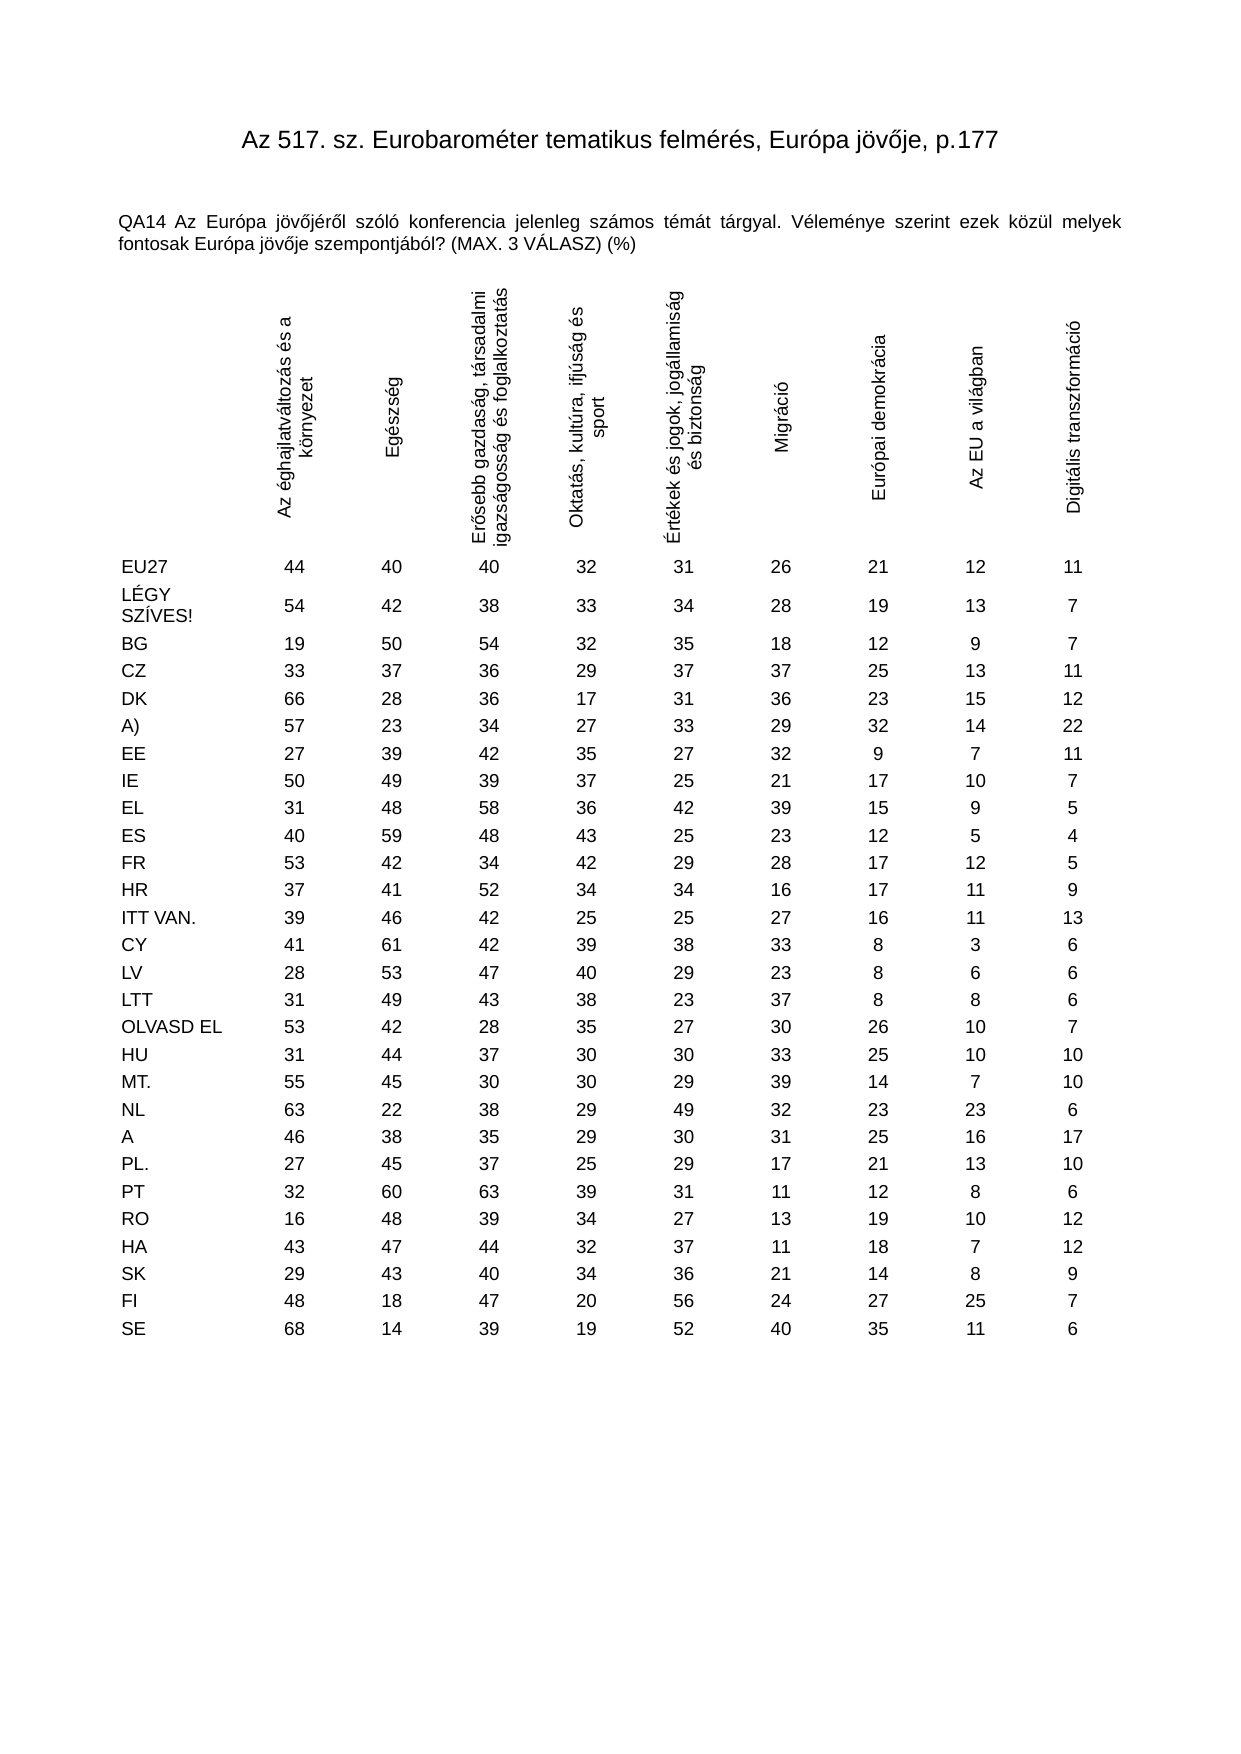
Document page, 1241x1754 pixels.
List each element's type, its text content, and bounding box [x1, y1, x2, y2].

table_header Oktatás, kultúra, ifjúság és sport [538, 282, 635, 553]
table_cell 23 [343, 712, 440, 739]
table_cell 27 [635, 1205, 732, 1232]
table_cell 28 [732, 849, 829, 876]
table_cell 6 [1024, 1315, 1121, 1342]
table_cell 66 [246, 685, 343, 712]
table_cell 21 [732, 1260, 829, 1287]
table_cell 34 [538, 1260, 635, 1287]
table_cell 13 [927, 1150, 1024, 1178]
table_cell 32 [732, 739, 829, 767]
table_cell EE [118, 739, 246, 767]
table_cell 25 [538, 904, 635, 931]
table_cell 33 [635, 712, 732, 739]
table_cell 37 [635, 657, 732, 684]
table_cell 29 [635, 1068, 732, 1096]
table_cell 32 [538, 630, 635, 657]
table_header Az éghajlatváltozás és a környezet [246, 282, 343, 553]
table_header Európai demokrácia [830, 282, 927, 553]
table_cell 27 [538, 712, 635, 739]
table_cell 17 [538, 685, 635, 712]
table_cell 20 [538, 1287, 635, 1315]
table_cell 19 [246, 630, 343, 657]
table_cell 44 [343, 1041, 440, 1068]
table_cell 32 [538, 1233, 635, 1260]
table_cell 29 [635, 849, 732, 876]
table_cell 63 [246, 1096, 343, 1123]
table_cell DK [118, 685, 246, 712]
table_cell EL [118, 794, 246, 822]
table_cell 59 [343, 822, 440, 849]
table_cell 53 [246, 849, 343, 876]
table_cell 60 [343, 1178, 440, 1205]
table_cell 47 [440, 1287, 538, 1315]
table_cell LV [118, 959, 246, 986]
table_cell 15 [927, 685, 1024, 712]
table_cell 39 [538, 931, 635, 958]
table_cell 32 [538, 554, 635, 581]
table_cell 23 [732, 959, 829, 986]
table_cell 23 [830, 685, 927, 712]
table_cell 46 [246, 1123, 343, 1150]
table_cell 35 [635, 630, 732, 657]
table_cell 9 [927, 630, 1024, 657]
table_cell 40 [246, 822, 343, 849]
table_cell 31 [246, 794, 343, 822]
table_cell 25 [635, 904, 732, 931]
table_cell 16 [830, 904, 927, 931]
table_cell 53 [246, 1013, 343, 1041]
table_cell 25 [635, 822, 732, 849]
table_cell 12 [830, 822, 927, 849]
table_cell 10 [1024, 1068, 1121, 1096]
table_cell 36 [732, 685, 829, 712]
table_cell 18 [732, 630, 829, 657]
table_header Migráció [732, 282, 829, 553]
table_cell 40 [440, 554, 538, 581]
table_cell 23 [830, 1096, 927, 1123]
table_cell 29 [246, 1260, 343, 1287]
table_cell 47 [343, 1233, 440, 1260]
table_cell 6 [1024, 1096, 1121, 1123]
table_cell 25 [830, 1041, 927, 1068]
table_cell 50 [343, 630, 440, 657]
table_cell 46 [343, 904, 440, 931]
table_cell 9 [1024, 876, 1121, 904]
table_cell 37 [732, 986, 829, 1013]
table_cell 17 [830, 849, 927, 876]
table_cell 38 [440, 1096, 538, 1123]
table_cell 31 [246, 986, 343, 1013]
table_cell 39 [343, 739, 440, 767]
table_cell 40 [343, 554, 440, 581]
table_cell 23 [635, 986, 732, 1013]
table_cell 38 [440, 581, 538, 630]
table_cell 34 [440, 849, 538, 876]
table_header Digitális transzformáció [1024, 282, 1121, 553]
table_cell 34 [635, 581, 732, 630]
table_cell 33 [732, 931, 829, 958]
table_cell 45 [343, 1068, 440, 1096]
table_cell BG [118, 630, 246, 657]
table_cell 50 [246, 767, 343, 794]
table_cell 23 [927, 1096, 1024, 1123]
table_cell 4 [1024, 822, 1121, 849]
table_cell 48 [246, 1287, 343, 1315]
table_cell 6 [1024, 986, 1121, 1013]
table_cell 10 [1024, 1041, 1121, 1068]
table_cell 11 [732, 1233, 829, 1260]
table_cell HA [118, 1233, 246, 1260]
table_cell 5 [927, 822, 1024, 849]
table_cell 42 [440, 739, 538, 767]
table_cell 34 [538, 1205, 635, 1232]
table_cell SK [118, 1260, 246, 1287]
table_cell 3 [927, 931, 1024, 958]
table_cell 7 [927, 739, 1024, 767]
table_cell 28 [732, 581, 829, 630]
table_cell 42 [440, 904, 538, 931]
table_cell 40 [538, 959, 635, 986]
table_cell 30 [440, 1068, 538, 1096]
text QA14 Az Európa jövőjéről szóló konferencia jelenleg számos témát tárgyal. Véleménye szerint ezek közül melyek fontosak Európa jövője szempontjából? (MAX. 3 VÁLASZ) (%) [118, 211, 1122, 254]
table_cell 13 [732, 1205, 829, 1232]
table_cell LTT [118, 986, 246, 1013]
table_cell 29 [538, 1123, 635, 1150]
table_cell 42 [538, 849, 635, 876]
table_cell 42 [440, 931, 538, 958]
table_cell 41 [246, 931, 343, 958]
table_cell 34 [635, 876, 732, 904]
table_cell FR [118, 849, 246, 876]
table_cell ES [118, 822, 246, 849]
table_cell 19 [830, 1205, 927, 1232]
table_cell 55 [246, 1068, 343, 1096]
table_cell 24 [732, 1287, 829, 1315]
table_cell 28 [246, 959, 343, 986]
table_header [118, 282, 246, 553]
table_cell 47 [440, 959, 538, 986]
table_cell 37 [538, 767, 635, 794]
table_cell ITT VAN. [118, 904, 246, 931]
table_cell A [118, 1123, 246, 1150]
table_header Értékek és jogok, jogállamiság és biztonság [635, 282, 732, 553]
table_cell 63 [440, 1178, 538, 1205]
table_cell 11 [732, 1178, 829, 1205]
table_header Egészség [343, 282, 440, 553]
table_cell 25 [830, 1123, 927, 1150]
table_cell 32 [732, 1096, 829, 1123]
table_cell PL. [118, 1150, 246, 1178]
table_cell 26 [732, 554, 829, 581]
table_cell 21 [830, 554, 927, 581]
table_cell 28 [343, 685, 440, 712]
table_cell 31 [635, 1178, 732, 1205]
table_cell 49 [343, 986, 440, 1013]
table_cell 39 [732, 1068, 829, 1096]
table_cell 31 [635, 685, 732, 712]
table_cell 37 [635, 1233, 732, 1260]
table_cell 13 [1024, 904, 1121, 931]
table_cell 10 [927, 1041, 1024, 1068]
table_cell 37 [440, 1041, 538, 1068]
table_cell 57 [246, 712, 343, 739]
table_cell 19 [538, 1315, 635, 1342]
table_cell 7 [927, 1233, 1024, 1260]
table_cell IE [118, 767, 246, 794]
table_cell 36 [538, 794, 635, 822]
table_cell 6 [1024, 959, 1121, 986]
table_cell 48 [440, 822, 538, 849]
table_cell 56 [635, 1287, 732, 1315]
table_cell 16 [927, 1123, 1024, 1150]
table_cell 39 [246, 904, 343, 931]
table_cell 8 [927, 1260, 1024, 1287]
table_cell 19 [830, 581, 927, 630]
table_cell 39 [732, 794, 829, 822]
table_cell 44 [440, 1233, 538, 1260]
table_cell 25 [830, 657, 927, 684]
table_cell SE [118, 1315, 246, 1342]
table_cell A) [118, 712, 246, 739]
table_cell LÉGY SZÍVES! [118, 581, 246, 630]
table_cell 8 [927, 986, 1024, 1013]
table_cell 27 [246, 1150, 343, 1178]
table_cell 58 [440, 794, 538, 822]
table_cell FI [118, 1287, 246, 1315]
table_cell 37 [732, 657, 829, 684]
table_header Az EU a világban [927, 282, 1024, 553]
table_cell 16 [246, 1205, 343, 1232]
table_header Erősebb gazdaság, társadalmi igazságosság és foglalkoztatás [440, 282, 538, 553]
table_cell 48 [343, 794, 440, 822]
table_cell 43 [538, 822, 635, 849]
table_cell RO [118, 1205, 246, 1232]
table_cell 11 [1024, 657, 1121, 684]
table_cell 21 [830, 1150, 927, 1178]
table_cell 42 [635, 794, 732, 822]
table_cell 16 [732, 876, 829, 904]
table_cell 30 [635, 1041, 732, 1068]
table_cell 35 [440, 1123, 538, 1150]
table_cell 17 [830, 767, 927, 794]
table_cell 7 [927, 1068, 1024, 1096]
table_cell 6 [1024, 1178, 1121, 1205]
table_cell 30 [538, 1041, 635, 1068]
table_cell 36 [440, 685, 538, 712]
table_cell 44 [246, 554, 343, 581]
table_cell 11 [927, 1315, 1024, 1342]
table_cell 68 [246, 1315, 343, 1342]
table_cell 14 [927, 712, 1024, 739]
table_cell 10 [927, 1205, 1024, 1232]
table_cell 13 [927, 657, 1024, 684]
table_cell 7 [1024, 1013, 1121, 1041]
table_cell 29 [538, 1096, 635, 1123]
table_cell 11 [927, 904, 1024, 931]
table_cell 43 [246, 1233, 343, 1260]
table_cell 48 [343, 1205, 440, 1232]
table_cell 7 [1024, 630, 1121, 657]
table_cell 32 [830, 712, 927, 739]
table_cell 25 [635, 767, 732, 794]
table_cell 43 [343, 1260, 440, 1287]
table_cell 6 [1024, 931, 1121, 958]
table_cell 27 [246, 739, 343, 767]
table_cell 27 [830, 1287, 927, 1315]
table_cell 30 [732, 1013, 829, 1041]
table_cell 39 [538, 1178, 635, 1205]
table_cell 42 [343, 849, 440, 876]
table_cell 8 [830, 986, 927, 1013]
table_cell CY [118, 931, 246, 958]
table_cell 22 [343, 1096, 440, 1123]
table_cell OLVASD EL [118, 1013, 246, 1041]
table_cell 8 [927, 1178, 1024, 1205]
table_cell 29 [732, 712, 829, 739]
table_cell 9 [1024, 1260, 1121, 1287]
table_cell 12 [1024, 685, 1121, 712]
table_cell 34 [538, 876, 635, 904]
table_cell 35 [538, 1013, 635, 1041]
table_cell 9 [830, 739, 927, 767]
table_cell 52 [635, 1315, 732, 1342]
table_cell 37 [246, 876, 343, 904]
table_cell 33 [732, 1041, 829, 1068]
table_cell 18 [830, 1233, 927, 1260]
table_cell 10 [927, 767, 1024, 794]
table_cell 7 [1024, 581, 1121, 630]
table_cell 35 [830, 1315, 927, 1342]
table_cell 38 [538, 986, 635, 1013]
table_cell 45 [343, 1150, 440, 1178]
table_cell 42 [343, 1013, 440, 1041]
table_cell 27 [635, 739, 732, 767]
table_cell 39 [440, 1205, 538, 1232]
table_cell HR [118, 876, 246, 904]
table_cell 49 [635, 1096, 732, 1123]
table_cell 34 [440, 712, 538, 739]
table_cell 28 [440, 1013, 538, 1041]
table_cell 40 [440, 1260, 538, 1287]
table_cell 7 [1024, 1287, 1121, 1315]
table_cell 36 [440, 657, 538, 684]
table_cell NL [118, 1096, 246, 1123]
table_cell EU27 [118, 554, 246, 581]
table_cell 54 [246, 581, 343, 630]
table_cell 31 [732, 1123, 829, 1150]
table_cell 43 [440, 986, 538, 1013]
table_cell 61 [343, 931, 440, 958]
table_cell 5 [1024, 849, 1121, 876]
table_cell 12 [830, 1178, 927, 1205]
table_cell 11 [927, 876, 1024, 904]
table_cell 31 [635, 554, 732, 581]
table_cell 12 [927, 554, 1024, 581]
table_cell 12 [927, 849, 1024, 876]
table_cell 32 [246, 1178, 343, 1205]
table_cell 53 [343, 959, 440, 986]
table_cell 22 [1024, 712, 1121, 739]
table_cell 39 [440, 767, 538, 794]
table_cell 30 [635, 1123, 732, 1150]
table_cell 12 [830, 630, 927, 657]
table_cell 12 [1024, 1205, 1121, 1232]
table_cell 27 [635, 1013, 732, 1041]
table_cell 42 [343, 581, 440, 630]
table_cell 52 [440, 876, 538, 904]
table_cell 17 [1024, 1123, 1121, 1150]
table_cell 5 [1024, 794, 1121, 822]
table_cell 26 [830, 1013, 927, 1041]
table_cell 31 [246, 1041, 343, 1068]
table_cell 15 [830, 794, 927, 822]
table_cell 10 [1024, 1150, 1121, 1178]
table_cell 36 [635, 1260, 732, 1287]
table_cell 29 [635, 1150, 732, 1178]
table_cell 9 [927, 794, 1024, 822]
table_cell 12 [1024, 1233, 1121, 1260]
table_cell 13 [927, 581, 1024, 630]
table_cell CZ [118, 657, 246, 684]
table_cell 18 [343, 1287, 440, 1315]
table_cell 39 [440, 1315, 538, 1342]
table_cell 38 [343, 1123, 440, 1150]
table_cell 37 [343, 657, 440, 684]
table_cell 35 [538, 739, 635, 767]
table_cell 8 [830, 959, 927, 986]
table_cell 7 [1024, 767, 1121, 794]
table_cell 29 [538, 657, 635, 684]
table_cell 37 [440, 1150, 538, 1178]
table_cell 29 [635, 959, 732, 986]
table_cell MT. [118, 1068, 246, 1096]
table_cell 25 [927, 1287, 1024, 1315]
table_cell 30 [538, 1068, 635, 1096]
table_cell PT [118, 1178, 246, 1205]
table_cell 33 [538, 581, 635, 630]
table_cell 38 [635, 931, 732, 958]
table_cell 21 [732, 767, 829, 794]
table_cell 40 [732, 1315, 829, 1342]
table_cell 14 [343, 1315, 440, 1342]
table_cell 33 [246, 657, 343, 684]
table_cell 14 [830, 1068, 927, 1096]
table_cell 23 [732, 822, 829, 849]
table_cell 11 [1024, 739, 1121, 767]
table_cell 54 [440, 630, 538, 657]
table_cell 8 [830, 931, 927, 958]
table_cell HU [118, 1041, 246, 1068]
table_cell 10 [927, 1013, 1024, 1041]
table_cell 27 [732, 904, 829, 931]
table_cell 17 [830, 876, 927, 904]
table_cell 25 [538, 1150, 635, 1178]
table_cell 6 [927, 959, 1024, 986]
table_cell 17 [732, 1150, 829, 1178]
table_cell 14 [830, 1260, 927, 1287]
table_cell 41 [343, 876, 440, 904]
table_cell 11 [1024, 554, 1121, 581]
table_cell 49 [343, 767, 440, 794]
